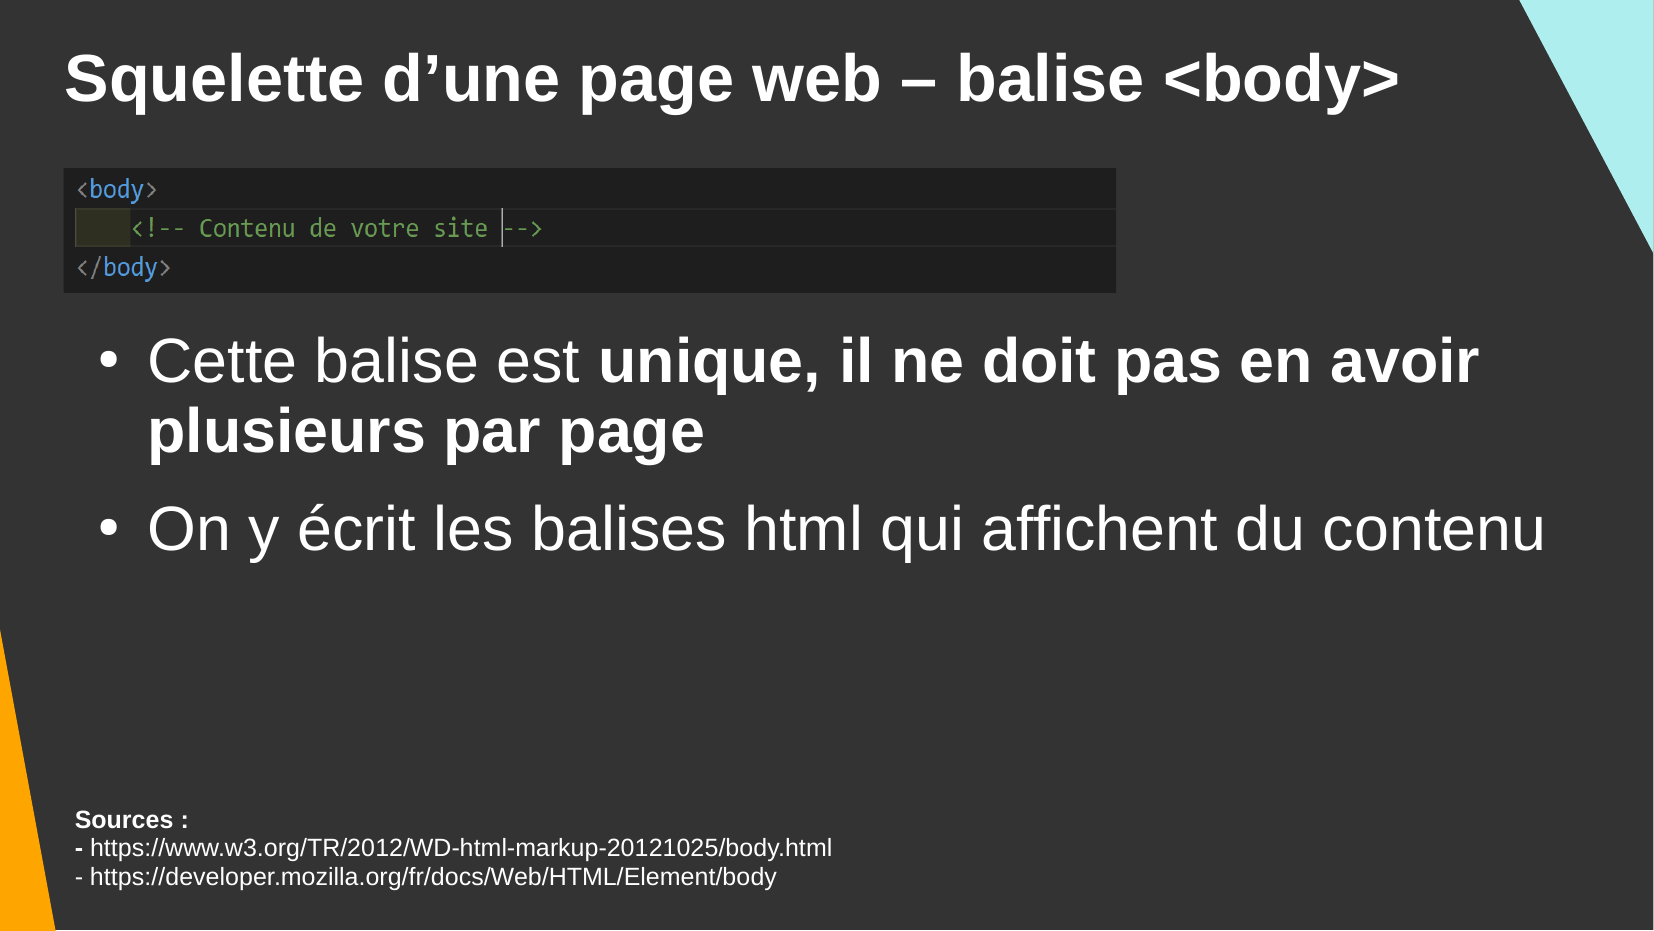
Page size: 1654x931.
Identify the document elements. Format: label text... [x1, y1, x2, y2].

text_box Sources : - https://www.w3.org/TR/2012/WD-html-markup-20121025/body.html - https://developer.mozilla.org/fr/docs/Web/HTML/Element/body [59, 798, 1546, 931]
title Squelette d’une page web – balise <body> [64, 40, 1553, 125]
text_box [1519, 0, 1654, 255]
list Cette balise est unique, il ne doit pas en avoir plusieurs par page On y écrit les balises html qui affichent du contenu [80, 326, 1635, 621]
text_box [0, 629, 56, 931]
picture [63, 168, 1117, 293]
